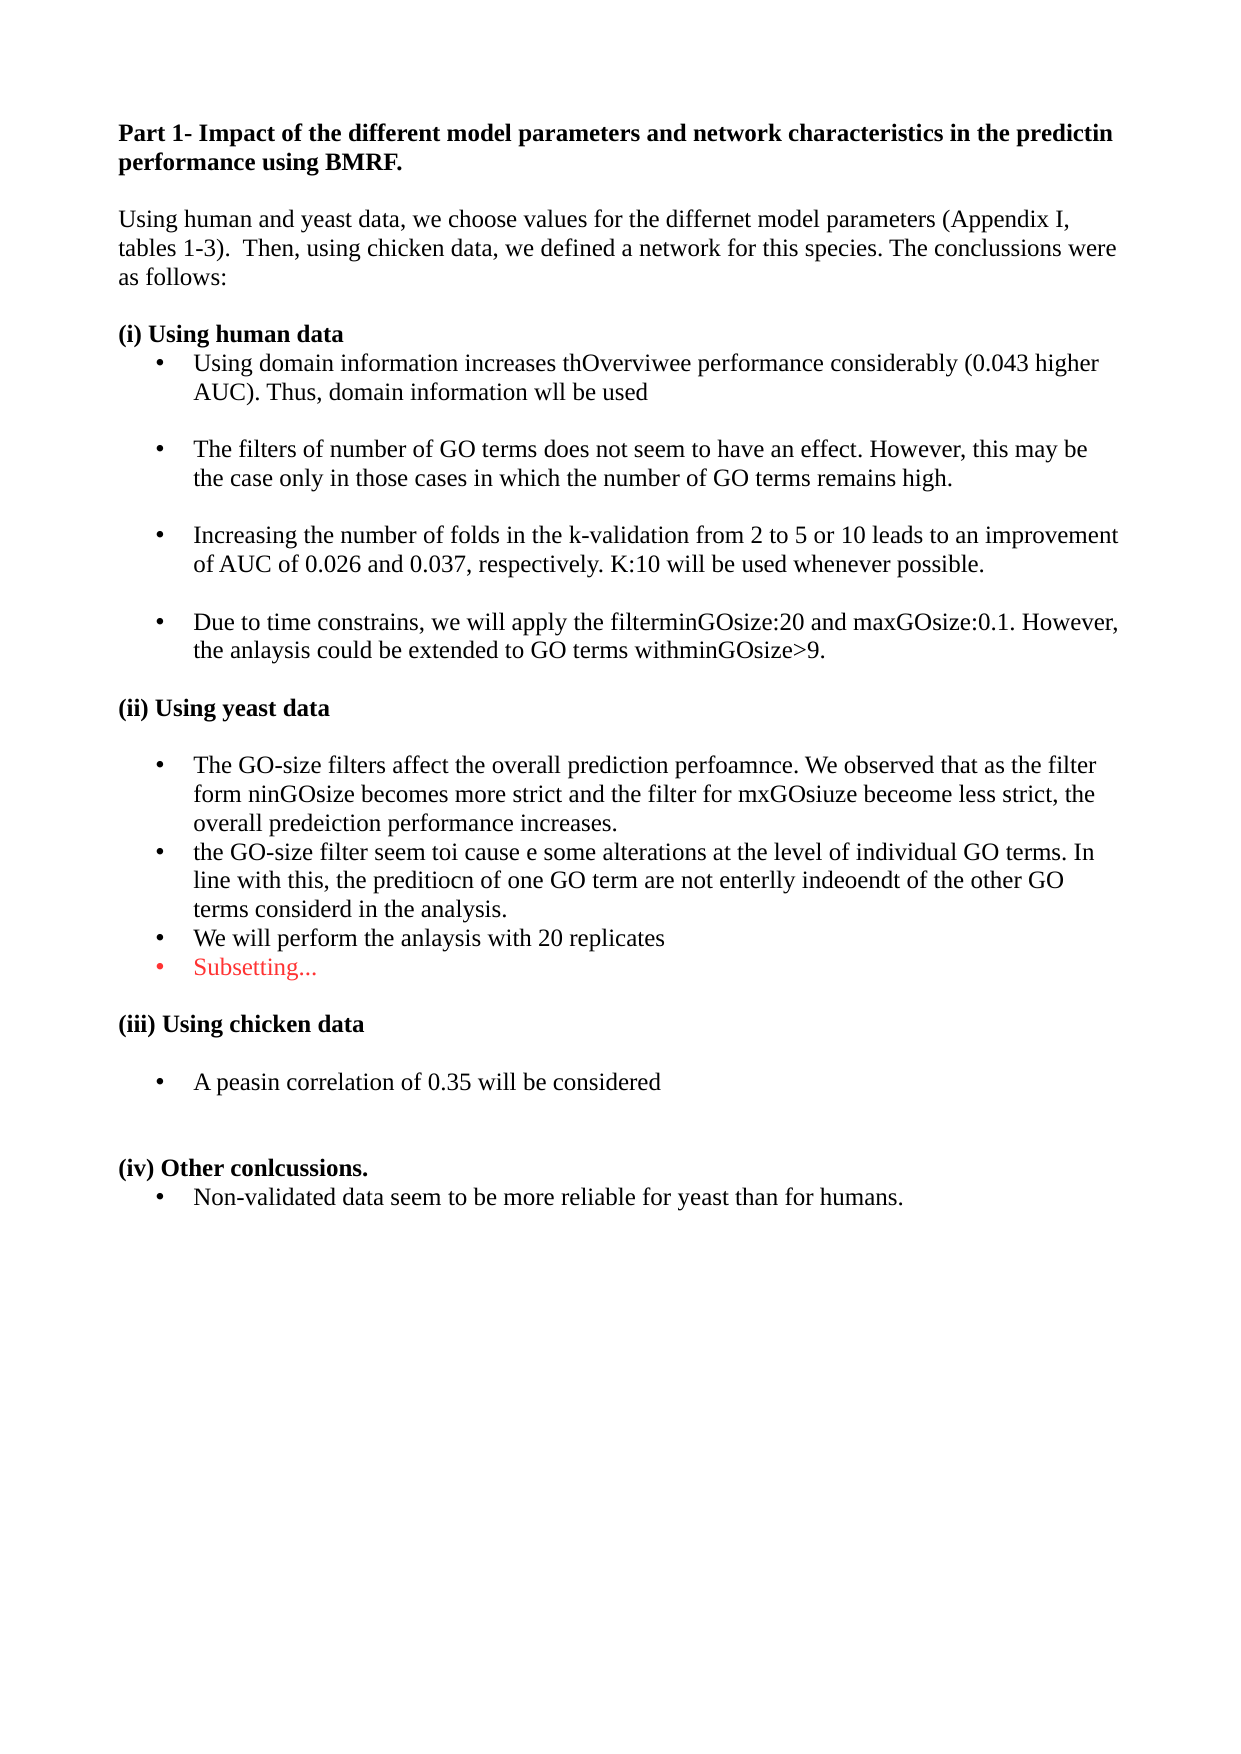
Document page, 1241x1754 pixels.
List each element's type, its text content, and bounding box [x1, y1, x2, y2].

list Non-validated data seem to be more reliable for yeast than for humans. [156, 1182, 1122, 1211]
text Using human and yeast data, we choose values for the differnet model parameters (Appendix I, tables 1-3). Then, using chicken data, we defined a network for this species. The conclussions were as follows: [118, 204, 1122, 291]
list Due to time constrains, we will apply the filterminGOsize:20 and maxGOsize:0.1. However, the anlaysis could be extended to GO terms withminGOsize>9. [156, 607, 1122, 664]
text (iii) Using chicken data [118, 1009, 1122, 1038]
list The GO-size filters affect the overall prediction perfoamnce. We observed that as the filter form ninGOsize becomes more strict and the filter for mxGOsiuze beceome less strict, the overall predeiction performance increases. [156, 751, 1122, 837]
list Using domain information increases thOverviwee performance considerably (0.043 higher AUC). Thus, domain information wll be used [156, 348, 1122, 406]
text Part 1- Impact of the different model parameters and network characteristics in the predictin performance using BMRF. [118, 118, 1122, 176]
list Subsetting... [156, 952, 1122, 981]
text (ii) Using yeast data [118, 693, 1122, 722]
list The filters of number of GO terms does not seem to have an effect. However, this may be the case only in those cases in which the number of GO terms remains high. [156, 434, 1122, 492]
list the GO-size filter seem toi cause e some alterations at the level of individual GO terms. In line with this, the preditiocn of one GO term are not enterlly indeoendt of the other GO terms considerd in the analysis. [156, 837, 1122, 923]
text (i) Using human data [118, 319, 1122, 348]
list We will perform the anlaysis with 20 replicates [156, 923, 1122, 952]
text (iv) Other conlcussions. [118, 1153, 1122, 1182]
list Increasing the number of folds in the k-validation from 2 to 5 or 10 leads to an improvement of AUC of 0.026 and 0.037, respectively. K:10 will be used whenever possible. [156, 521, 1122, 578]
list A peasin correlation of 0.35 will be considered [156, 1067, 1122, 1096]
